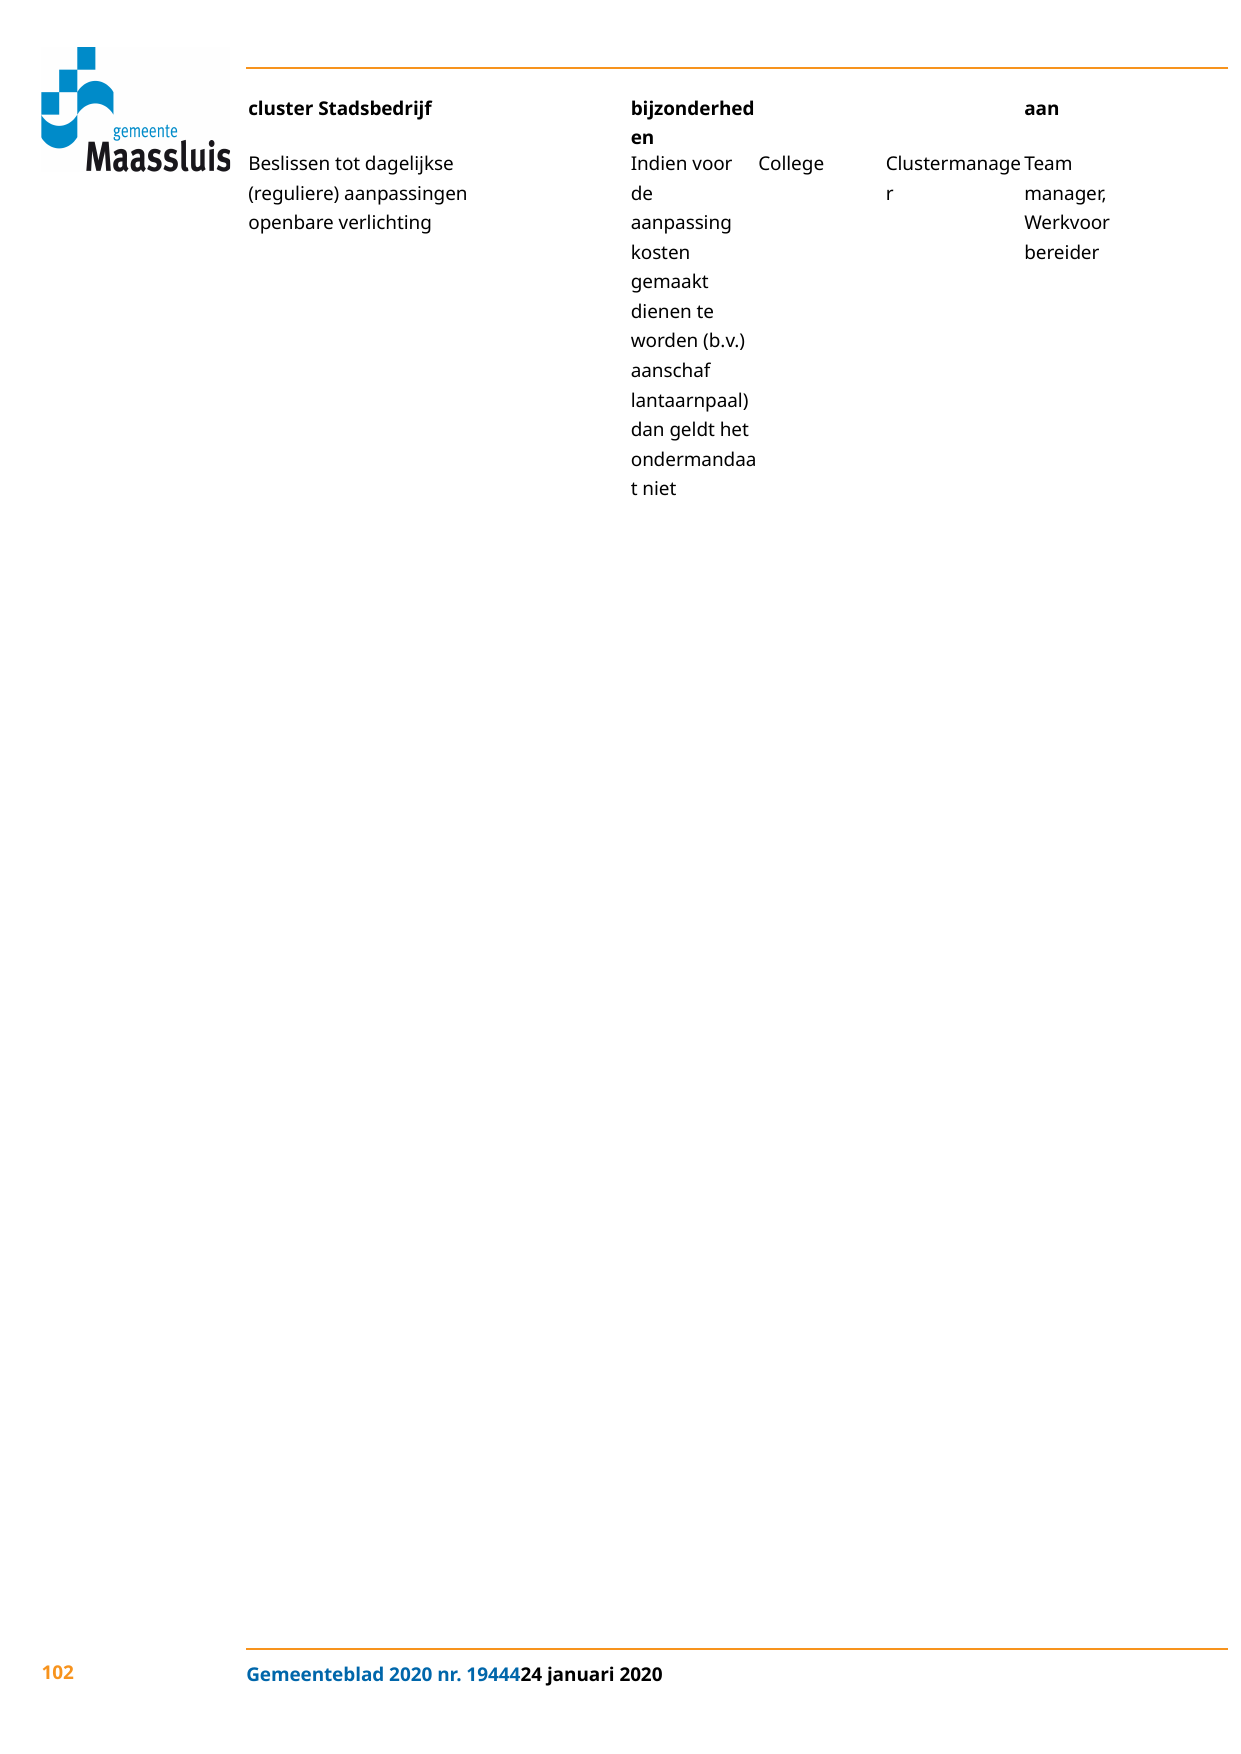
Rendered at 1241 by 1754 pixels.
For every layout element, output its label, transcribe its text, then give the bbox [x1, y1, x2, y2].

table_header [886, 95, 1024, 150]
table_cell [758, 501, 886, 527]
table_cell Indien voor de aanpassing kosten gemaakt dienen te worden (b.v.) aanschaf lantaarnpaal) dan geldt het ondermandaat niet [631, 150, 758, 501]
table_cell Beslissen tot dagelijkse (reguliere) aanpassingen openbare verlichting [248, 150, 503, 501]
table_header [758, 95, 886, 150]
table_cell College [758, 150, 886, 501]
table_cell [503, 150, 631, 501]
table_cell Team manager, Werkvoor bereider [1024, 150, 1152, 501]
table_cell [886, 501, 1024, 527]
table_cell [1024, 501, 1152, 527]
table_header aan [1024, 95, 1152, 150]
table_header bijzonderheden [631, 95, 758, 150]
table_cell Clustermanager [886, 150, 1024, 501]
table_cell [248, 501, 503, 527]
picture [41, 47, 77, 92]
table_header [503, 95, 631, 150]
picture [41, 47, 231, 172]
table_header cluster Stadsbedrijf [248, 95, 503, 150]
table_cell [503, 501, 631, 527]
table_cell [631, 501, 758, 527]
